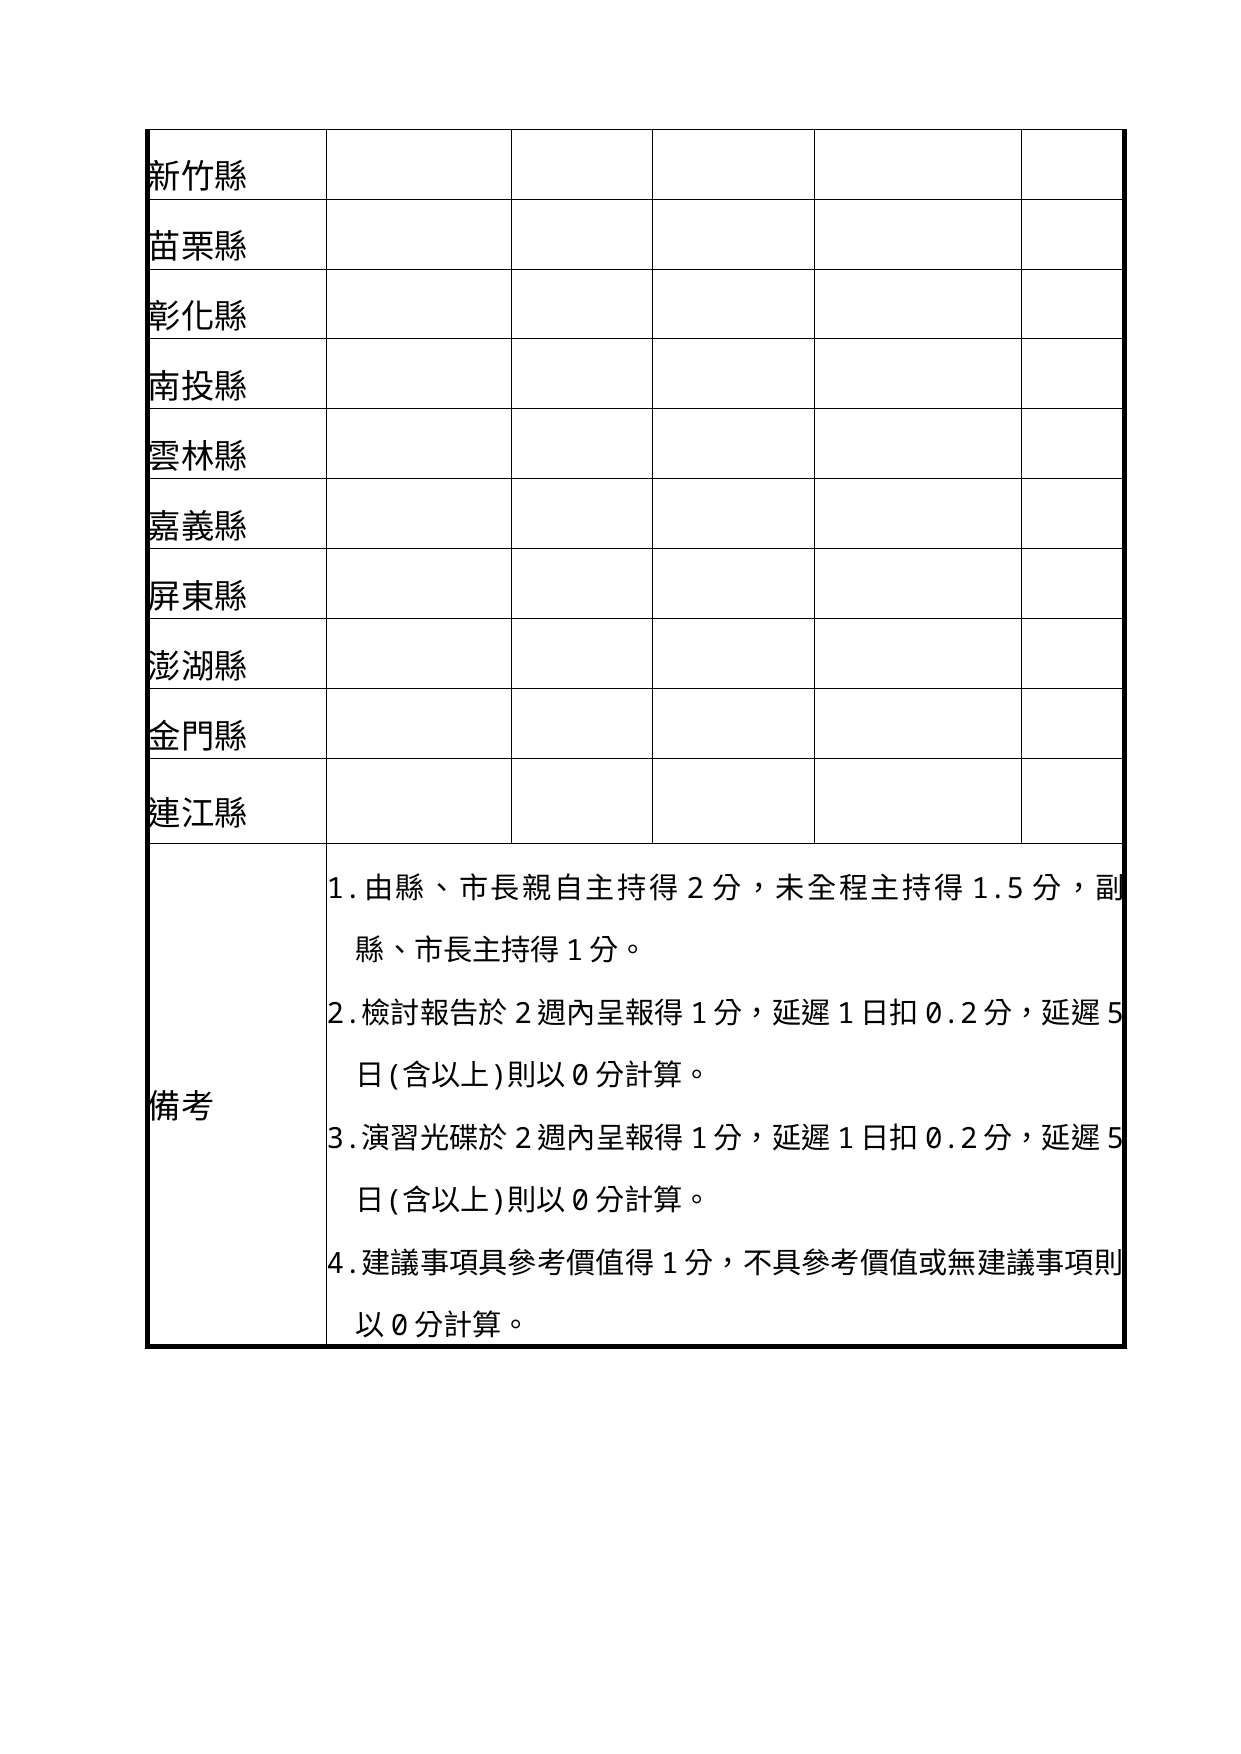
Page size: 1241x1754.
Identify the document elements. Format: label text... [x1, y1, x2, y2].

table_cell [815, 200, 1021, 268]
table_cell [512, 619, 652, 688]
table_cell 連江縣 [150, 759, 326, 843]
table_cell [327, 479, 511, 548]
table_cell [327, 689, 511, 758]
table_cell [512, 689, 652, 758]
table_cell [653, 689, 814, 758]
table_cell [653, 200, 814, 268]
table_cell [1022, 479, 1122, 548]
table_cell [327, 130, 511, 198]
table_cell [327, 759, 511, 843]
table_cell [653, 270, 814, 338]
table_cell [1022, 339, 1122, 408]
table_cell [512, 409, 652, 478]
table_cell [815, 409, 1021, 478]
table_cell [1022, 759, 1122, 843]
table_cell 備考 [150, 844, 326, 1344]
table_cell [653, 130, 814, 198]
table_cell 嘉義縣 [150, 479, 326, 548]
table_cell 苗栗縣 [150, 200, 326, 268]
table_cell [815, 479, 1021, 548]
table_cell [512, 200, 652, 268]
table_cell [815, 619, 1021, 688]
table_cell 南投縣 [150, 339, 326, 408]
table_cell 1.由縣、市長親自主持得2分，未全程主持得1.5分，副縣、市長主持得1分。 2.檢討報告於2週內呈報得1分，延遲1日扣0.2分，延遲5日(含以上)則以0分計算。 3.演習光碟於2週內呈報得1分，延遲1日扣0.2分，延遲5日(含以上)則以0分計算。 4.建議事項具參考價值得1分，不具參考價值或無建議事項則以0分計算。 [327, 844, 1122, 1344]
table_cell [512, 130, 652, 198]
table_cell [1022, 409, 1122, 478]
table_cell [1022, 619, 1122, 688]
table_cell [512, 759, 652, 843]
table_cell [815, 270, 1021, 338]
table_cell 金門縣 [150, 689, 326, 758]
table_cell 雲林縣 [150, 409, 326, 478]
table_cell [327, 339, 511, 408]
table_cell [512, 549, 652, 618]
table_cell [815, 130, 1021, 198]
table_cell 澎湖縣 [150, 619, 326, 688]
table_cell [653, 549, 814, 618]
table_cell [512, 479, 652, 548]
table_cell [512, 270, 652, 338]
table_cell [512, 339, 652, 408]
table_cell [1022, 200, 1122, 268]
table_cell [1022, 270, 1122, 338]
table_cell [327, 270, 511, 338]
table_cell [815, 689, 1021, 758]
table_cell 新竹縣 [150, 130, 326, 198]
table_cell [653, 759, 814, 843]
table_cell 彰化縣 [150, 270, 326, 338]
table_cell [653, 339, 814, 408]
table_cell [815, 549, 1021, 618]
table_cell [327, 200, 511, 268]
table_cell [1022, 130, 1122, 198]
table_cell [815, 339, 1021, 408]
table_cell [1022, 549, 1122, 618]
table_cell [653, 479, 814, 548]
table_cell [1022, 689, 1122, 758]
table_cell [653, 409, 814, 478]
table_cell [653, 619, 814, 688]
table_cell [327, 619, 511, 688]
table_cell 屏東縣 [150, 549, 326, 618]
table_cell [815, 759, 1021, 843]
table_cell [327, 409, 511, 478]
table_cell [327, 549, 511, 618]
